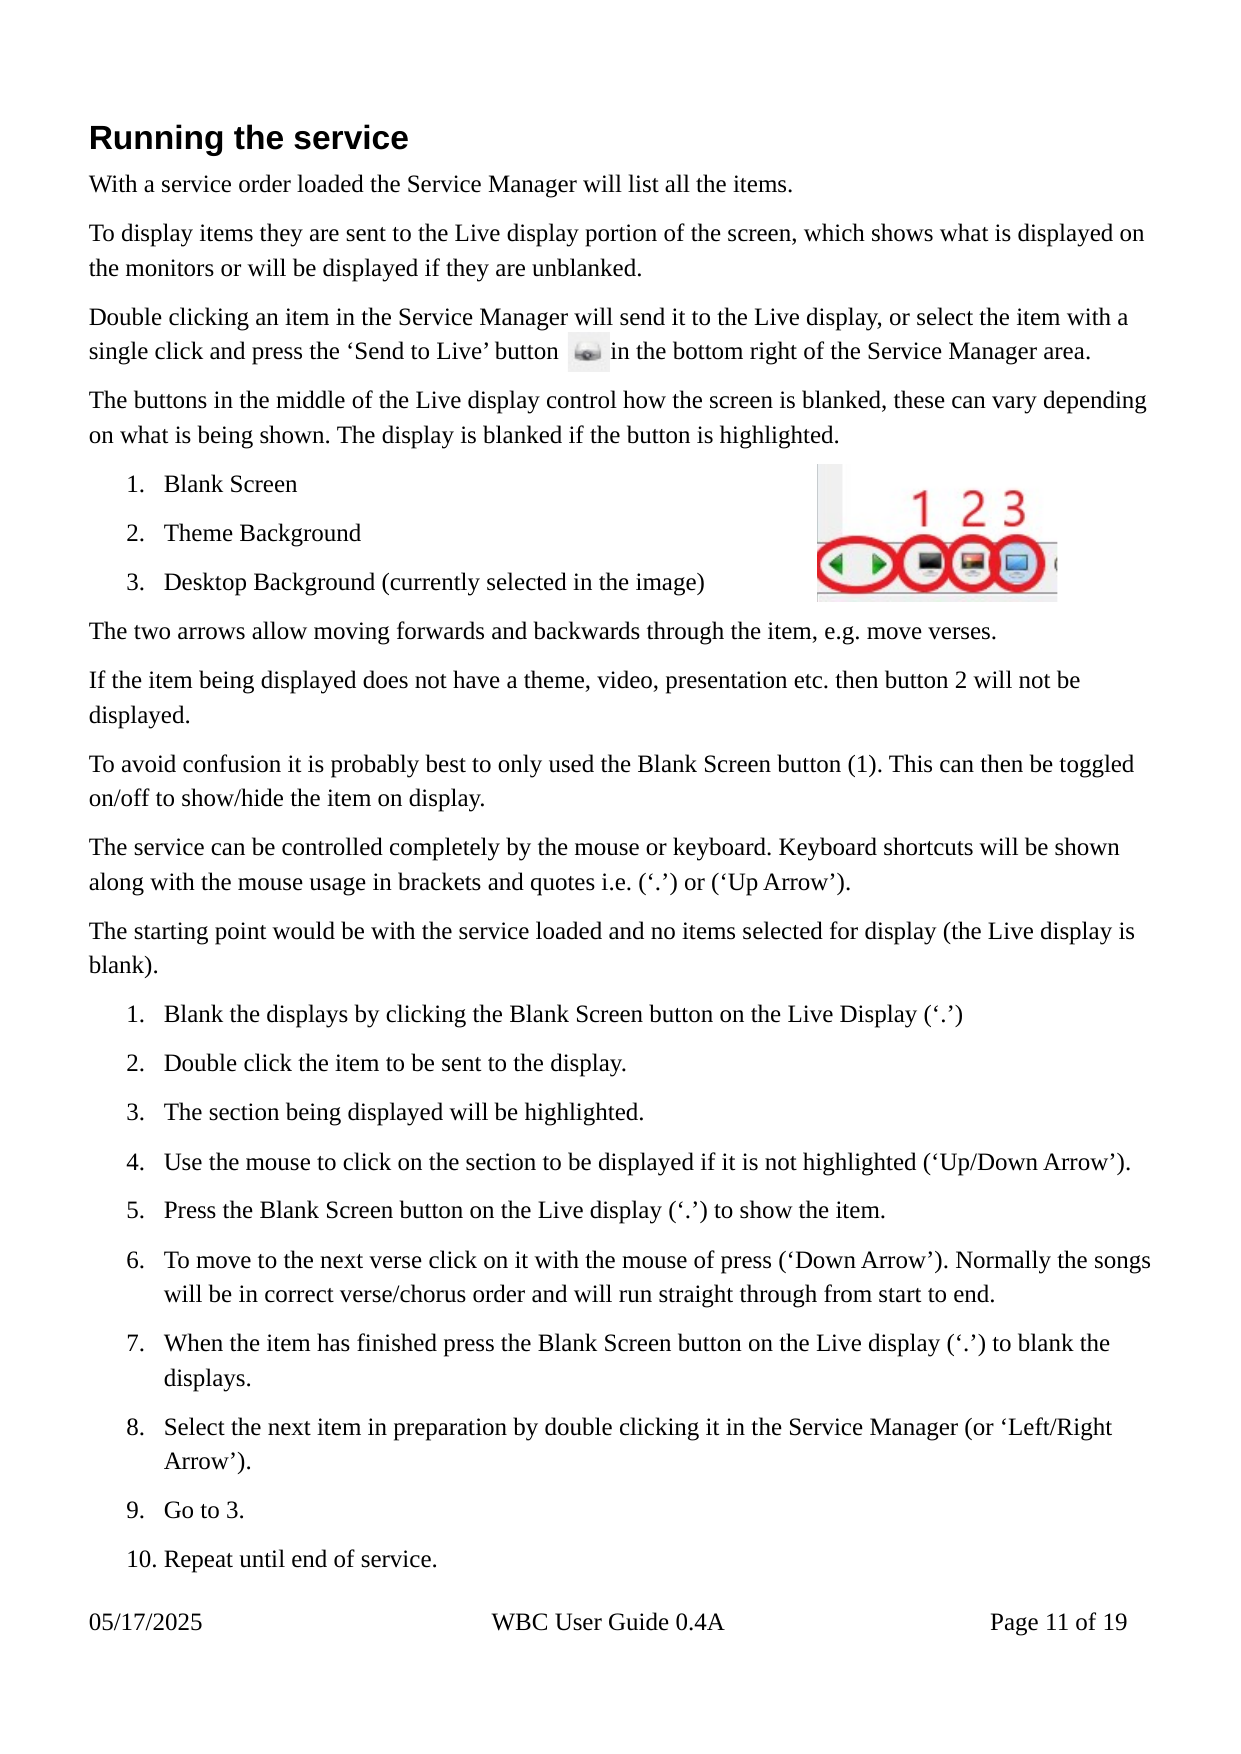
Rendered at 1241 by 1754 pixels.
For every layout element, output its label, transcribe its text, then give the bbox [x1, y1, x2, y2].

list Use the mouse to click on the section to be displayed if it is not highlighted (‘Up/Down Arrow’). [126, 1147, 1152, 1175]
list Theme Background [126, 518, 817, 547]
text Double clicking an item in the Service Manager will send it to the Live display, or select the item with a single click and press the ‘Send to Live’ button in the bottom right of the Service Manager area. [88, 302, 1152, 365]
picture [817, 464, 1058, 602]
list Double click the item to be sent to the display. [126, 1048, 1152, 1077]
list Select the next item in preparation by double clicking it in the Service Manager (or ‘Left/Right Arrow’). [126, 1412, 1152, 1475]
list [1058, 567, 1152, 596]
list [1058, 469, 1152, 498]
list When the item has finished press the Blank Screen button on the Live display (‘.’) to blank the displays. [126, 1328, 1152, 1391]
text To avoid confusion it is probably best to only used the Blank Screen button (1). This can then be toggled on/off to show/hide the item on display. [88, 749, 1152, 812]
text With a service order loaded the Service Manager will list all the items. [88, 169, 1152, 198]
text The buttons in the middle of the Live display control how the screen is blanked, these can vary depending on what is being shown. The display is blanked if the button is highlighted. [88, 385, 1152, 449]
list To move to the next verse click on it with the mouse of press (‘Down Arrow’). Normally the songs will be in correct verse/chorus order and will run straight through from start to end. [126, 1245, 1152, 1308]
list Go to 3. [126, 1495, 1152, 1524]
text The service can be controlled completely by the mouse or keyboard. Keyboard shortcuts will be shown along with the mouse usage in brackets and quotes i.e. (‘.’) or (‘Up Arrow’). [88, 832, 1152, 896]
list Blank Screen [126, 469, 817, 498]
subtitle Running the service [88, 118, 1152, 157]
list Desktop Background (currently selected in the image) [126, 567, 817, 596]
list Repeat until end of service. [126, 1544, 1152, 1573]
picture [567, 332, 610, 372]
text The two arrows allow moving forwards and backwards through the item, e.g. move verses. [88, 616, 1152, 645]
list The section being displayed will be highlighted. [126, 1097, 1152, 1126]
text To display items they are sent to the Live display portion of the screen, which shows what is displayed on the monitors or will be displayed if they are unblanked. [88, 218, 1152, 282]
text If the item being displayed does not have a theme, video, presentation etc. then button 2 will not be displayed. [88, 665, 1152, 728]
list [1058, 518, 1152, 547]
list Blank the displays by clicking the Blank Screen button on the Live Display (‘.’) [126, 999, 1152, 1028]
text The starting point would be with the service loaded and no items selected for display (the Live display is blank). [88, 916, 1152, 979]
list Press the Blank Screen button on the Live display (‘.’) to show the item. [126, 1196, 1152, 1224]
